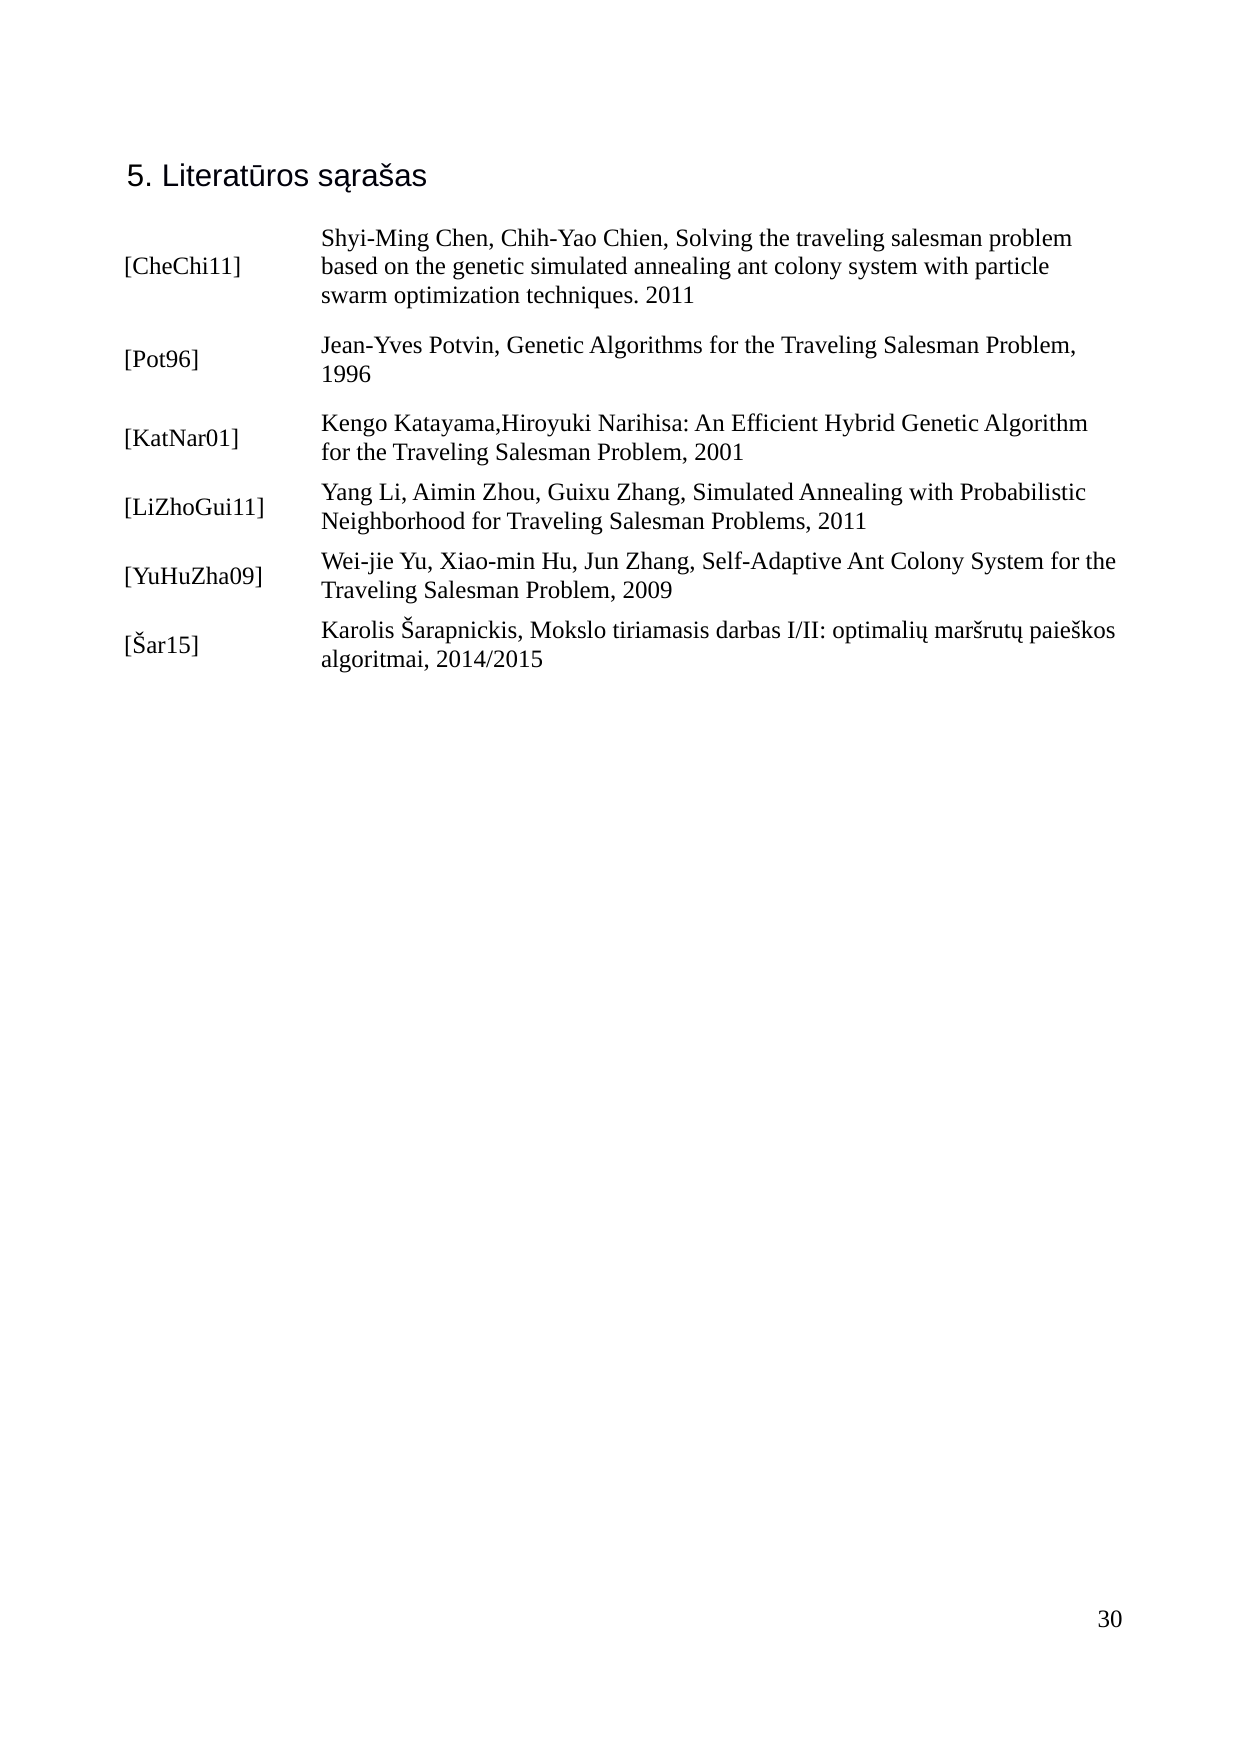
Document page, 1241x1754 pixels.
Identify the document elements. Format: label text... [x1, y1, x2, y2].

table_cell [KatNar01] [118, 403, 315, 472]
table_cell [Šar15] [118, 610, 315, 679]
table_cell Yang Li, Aimin Zhou, Guixu Zhang, Simulated Annealing with Probabilistic Neighborhood for Traveling Salesman Problems, 2011 [315, 472, 1123, 541]
table_cell Kengo Katayama,Hiroyuki Narihisa: An Efficient Hybrid Genetic Algorithm for the Traveling Salesman Problem, 2001 [315, 403, 1123, 472]
table_header Shyi-Ming Chen, Chih-Yao Chien, Solving the traveling salesman problem based on the genetic simulated annealing ant colony system with particle swarm optimization techniques. 2011 [315, 217, 1123, 315]
table_cell [Pot96] [118, 315, 315, 403]
table_header [CheChi11] [118, 217, 315, 315]
table_cell [118, 679, 315, 743]
table_cell [YuHuZha09] [118, 541, 315, 610]
table_cell [LiZhoGui11] [118, 472, 315, 541]
table_cell [315, 679, 1123, 743]
subtitle Literatūros sąrašas [118, 157, 1122, 193]
table_cell Wei-jie Yu, Xiao-min Hu, Jun Zhang, Self-Adaptive Ant Colony System for the Traveling Salesman Problem, 2009 [315, 541, 1123, 610]
table_cell Karolis Šarapnickis, Mokslo tiriamasis darbas I/II: optimalių maršrutų paieškos algoritmai, 2014/2015 [315, 610, 1123, 679]
table_cell Jean-Yves Potvin, Genetic Algorithms for the Traveling Salesman Problem, 1996 [315, 315, 1123, 403]
